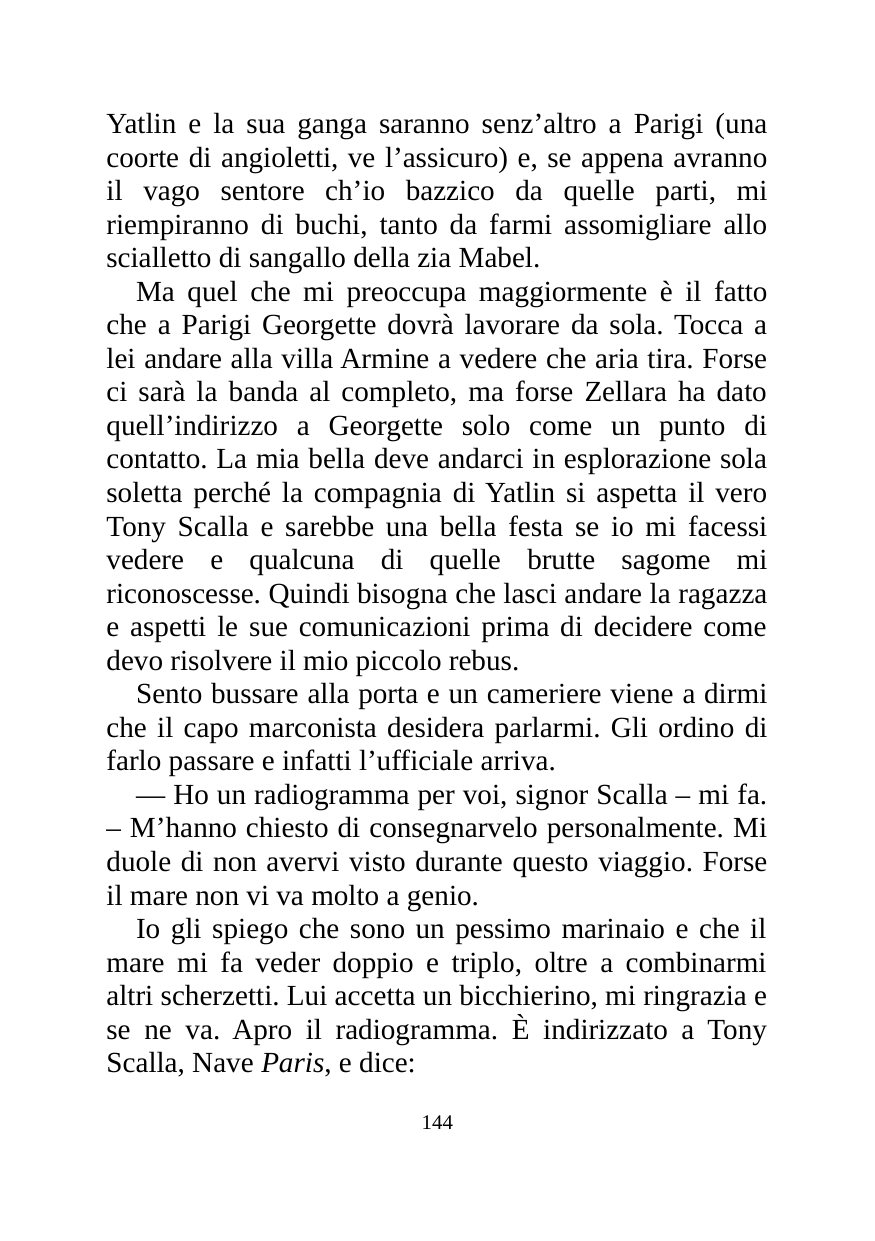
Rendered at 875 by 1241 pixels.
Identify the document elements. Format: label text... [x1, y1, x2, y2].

text — Ho un radiogramma per voi, signor Scalla – mi fa. – M’hanno chiesto di consegnarvelo personalmente. Mi duole di non avervi visto durante questo viaggio. Forse il mare non vi va molto a genio. [106, 777, 768, 911]
text Yatlin e la sua ganga saranno senz’altro a Parigi (una coorte di angioletti, ve l’assicuro) e, se appena avranno il vago sentore ch’io bazzico da quelle parti, mi riempiranno di buchi, tanto da farmi assomigliare allo scialletto di sangallo della zia Mabel. [106, 106, 768, 274]
text Sento bussare alla porta e un cameriere viene a dirmi che il capo marconista desidera parlarmi. Gli ordino di farlo passare e infatti l’ufficiale arriva. [106, 676, 768, 777]
text Io gli spiego che sono un pessimo marinaio e che il mare mi fa veder doppio e triplo, oltre a combinarmi altri scherzetti. Lui accetta un bicchierino, mi ringrazia e se ne va. Apro il radiogramma. È indirizzato a Tony Scalla, Nave Paris, e dice: [106, 911, 768, 1079]
text Ma quel che mi preoccupa maggiormente è il fatto che a Parigi Georgette dovrà lavorare da sola. Tocca a lei andare alla villa Armine a vedere che aria tira. Forse ci sarà la banda al completo, ma forse Zellara ha dato quell’indirizzo a Georgette solo come un punto di contatto. La mia bella deve andarci in esplorazione sola soletta perché la compagnia di Yatlin si aspetta il vero Tony Scalla e sarebbe una bella festa se io mi facessi vedere e qualcuna di quelle brutte sagome mi riconoscesse. Quindi bisogna che lasci andare la ragazza e aspetti le sue comunicazioni prima di decidere come devo risolvere il mio piccolo rebus. [106, 274, 768, 676]
